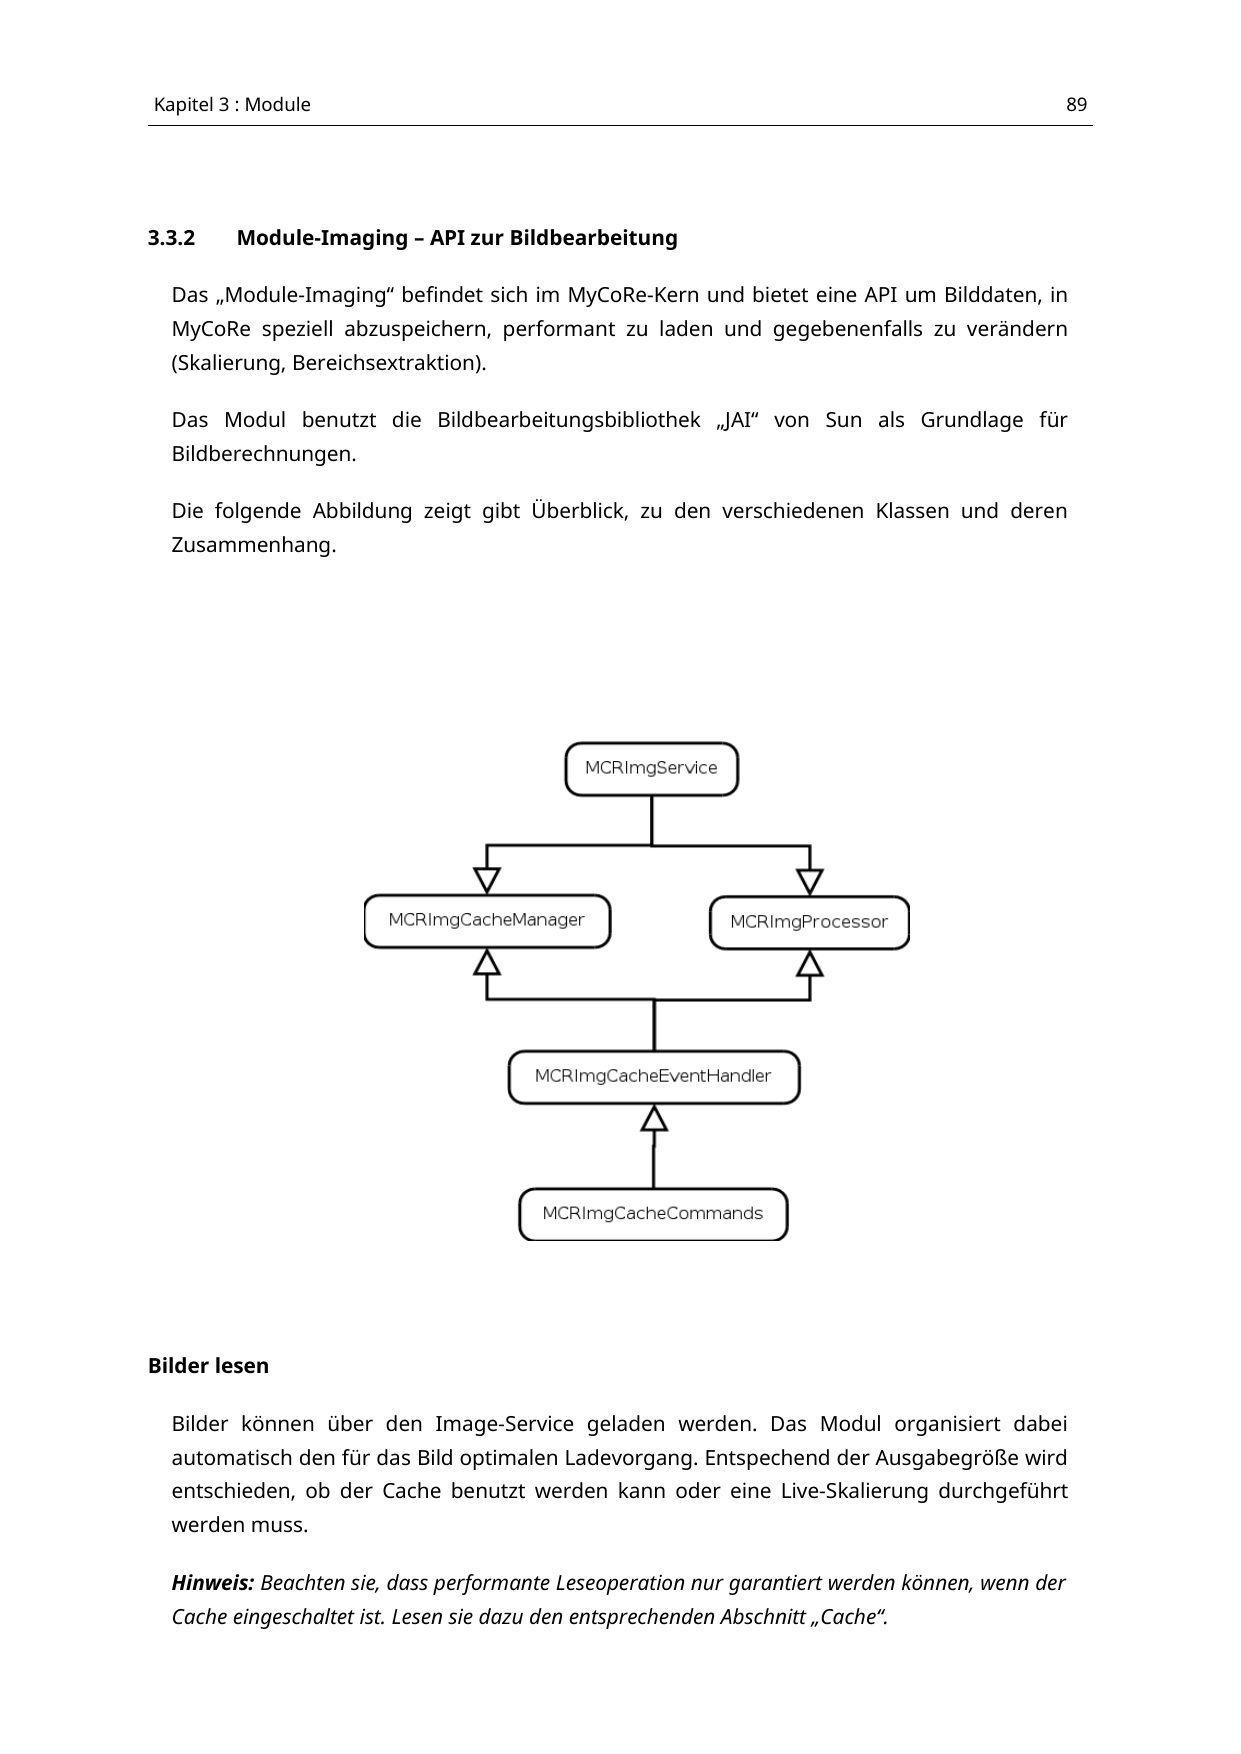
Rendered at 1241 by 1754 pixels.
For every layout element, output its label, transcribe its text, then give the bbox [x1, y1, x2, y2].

subtitle Module-Imaging – API zur Bildbearbeitung [148, 223, 1092, 251]
subtitle Bilder lesen [148, 1352, 1092, 1380]
text Das Modul benutzt die Bildbearbeitungsbibliothek „JAI“ von Sun als Grundlage für Bildberechnungen. [171, 405, 1069, 467]
picture [364, 734, 910, 1241]
text Hinweis: Beachten sie, dass performante Leseoperation nur garantiert werden können, wenn der Cache eingeschaltet ist. Lesen sie dazu den entsprechenden Abschnitt „Cache“. [171, 1568, 1069, 1630]
text Bilder können über den Image-Service geladen werden. Das Modul organisiert dabei automatisch den für das Bild optimalen Ladevorgang. Entspechend der Ausgabegröße wird entschieden, ob der Cache benutzt werden kann oder eine Live-Skalierung durchgeführt werden muss. [171, 1409, 1069, 1539]
text Die folgende Abbildung zeigt gibt Überblick, zu den verschiedenen Klassen und deren Zusammenhang. [171, 496, 1069, 558]
text Das „Module-Imaging“ befindet sich im MyCoRe-Kern und bietet eine API um Bilddaten, in MyCoRe speziell abzuspeichern, performant zu laden und gegebenenfalls zu verändern (Skalierung, Bereichsextraktion). [171, 280, 1069, 376]
